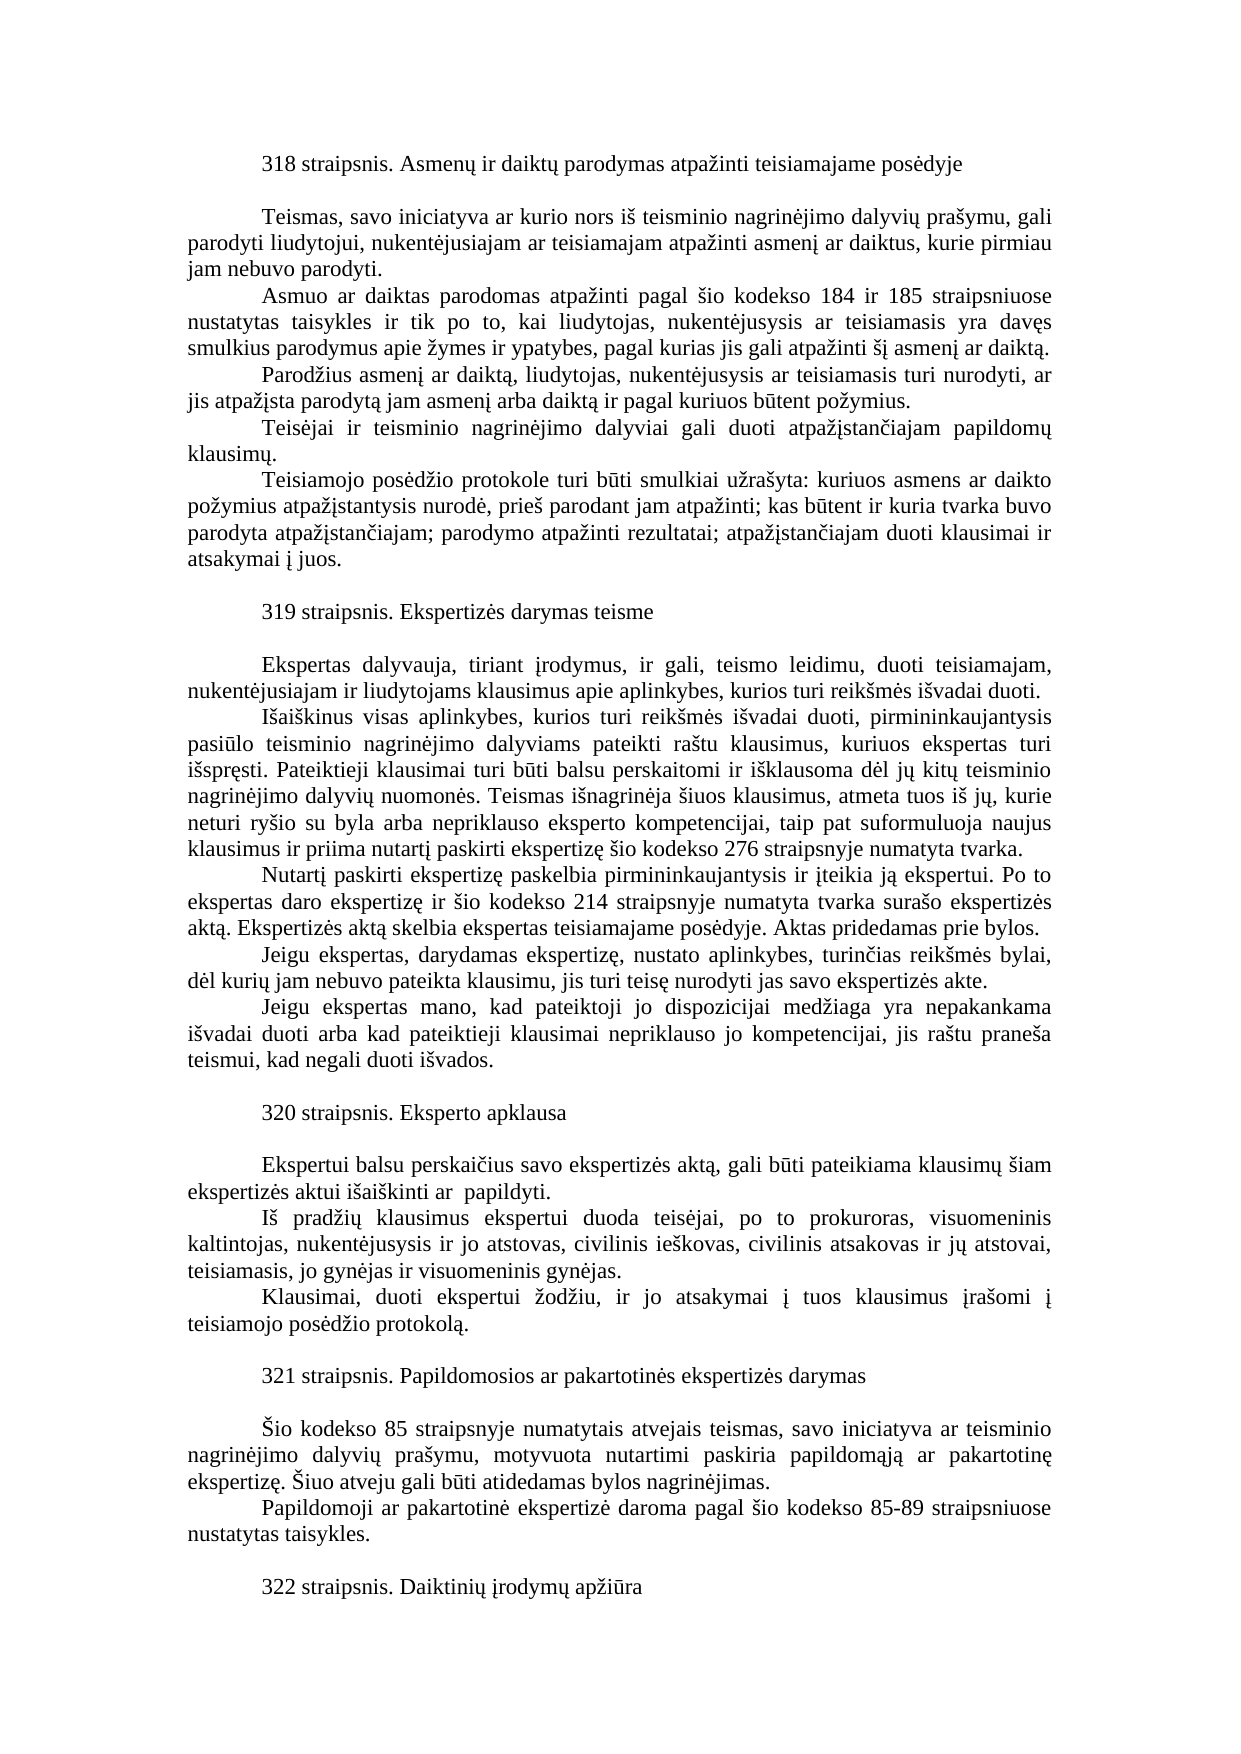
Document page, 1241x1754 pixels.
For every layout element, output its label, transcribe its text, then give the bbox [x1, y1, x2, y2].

text Jeigu ekspertas, darydamas ekspertizę, nustato aplinkybes, turinčias reikšmės bylai, dėl kurių jam nebuvo pateikta klausimu, jis turi teisę nurodyti jas savo ekspertizės akte. [187, 941, 1053, 993]
text Išaiškinus visas aplinkybes, kurios turi reikšmės išvadai duoti, pirmininkaujantysis pasiūlo teisminio nagrinėjimo dalyviams pateikti raštu klausimus, kuriuos ekspertas turi išspręsti. Pateiktieji klausimai turi būti balsu perskaitomi ir išklausoma dėl jų kitų teisminio nagrinėjimo dalyvių nuomonės. Teismas išnagrinėja šiuos klausimus, atmeta tuos iš jų, kurie neturi ryšio su byla arba nepriklauso eksperto kompetencijai, taip pat suformuluoja naujus klausimus ir priima nutartį paskirti ekspertizę šio kodekso 276 straipsnyje numatyta tvarka. [187, 703, 1053, 862]
text 318 straipsnis. Asmenų ir daiktų parodymas atpažinti teisiamajame posėdyje [187, 150, 1053, 176]
text Asmuo ar daiktas parodomas atpažinti pagal šio kodekso 184 ir 185 straipsniuose nustatytas taisykles ir tik po to, kai liudytojas, nukentėjusysis ar teisiamasis yra davęs smulkius parodymus apie žymes ir ypatybes, pagal kurias jis gali atpažinti šį asmenį ar daiktą. [187, 282, 1053, 361]
text 320 straipsnis. Eksperto apklausa [187, 1099, 1053, 1125]
text Šio kodekso 85 straipsnyje numatytais atvejais teismas, savo iniciatyva ar teisminio nagrinėjimo dalyvių prašymu, motyvuota nutartimi paskiria papildomąją ar pakartotinę ekspertizę. Šiuo atveju gali būti atidedamas bylos nagrinėjimas. [187, 1415, 1053, 1494]
text 322 straipsnis. Daiktinių įrodymų apžiūra [187, 1573, 1053, 1599]
text 319 straipsnis. Ekspertizės darymas teisme [187, 598, 1053, 624]
text Nutartį paskirti ekspertizę paskelbia pirmininkaujantysis ir įteikia ją ekspertui. Po to ekspertas daro ekspertizę ir šio kodekso 214 straipsnyje numatyta tvarka surašo ekspertizės aktą. Ekspertizės aktą skelbia ekspertas teisiamajame posėdyje. Aktas pridedamas prie bylos. [187, 862, 1053, 941]
text Klausimai, duoti ekspertui žodžiu, ir jo atsakymai į tuos klausimus įrašomi į teisiamojo posėdžio protokolą. [187, 1283, 1053, 1336]
text Ekspertui balsu perskaičius savo ekspertizės aktą, gali būti pateikiama klausimų šiam ekspertizės aktui išaiškinti ar papildyti. [187, 1151, 1053, 1204]
text Iš pradžių klausimus ekspertui duoda teisėjai, po to prokuroras, visuomeninis kaltintojas, nukentėjusysis ir jo atstovas, civilinis ieškovas, civilinis atsakovas ir jų atstovai, teisiamasis, jo gynėjas ir visuomeninis gynėjas. [187, 1204, 1053, 1283]
text Parodžius asmenį ar daiktą, liudytojas, nukentėjusysis ar teisiamasis turi nurodyti, ar jis atpažįsta parodytą jam asmenį arba daiktą ir pagal kuriuos būtent požymius. [187, 361, 1053, 413]
text Teismas, savo iniciatyva ar kurio nors iš teisminio nagrinėjimo dalyvių prašymu, gali parodyti liudytojui, nukentėjusiajam ar teisiamajam atpažinti asmenį ar daiktus, kurie pirmiau jam nebuvo parodyti. [187, 203, 1053, 282]
text Papildomoji ar pakartotinė ekspertizė daroma pagal šio kodekso 85-89 straipsniuose nustatytas taisykles. [187, 1494, 1053, 1547]
text Ekspertas dalyvauja, tiriant įrodymus, ir gali, teismo leidimu, duoti teisiamajam, nukentėjusiajam ir liudytojams klausimus apie aplinkybes, kurios turi reikšmės išvadai duoti. [187, 651, 1053, 703]
text Jeigu ekspertas mano, kad pateiktoji jo dispozicijai medžiaga yra nepakankama išvadai duoti arba kad pateiktieji klausimai nepriklauso jo kompetencijai, jis raštu praneša teismui, kad negali duoti išvados. [187, 993, 1053, 1072]
text Teisėjai ir teisminio nagrinėjimo dalyviai gali duoti atpažįstančiajam papildomų klausimų. [187, 413, 1053, 466]
text 321 straipsnis. Papildomosios ar pakartotinės ekspertizės darymas [187, 1362, 1053, 1389]
text Teisiamojo posėdžio protokole turi būti smulkiai užrašyta: kuriuos asmens ar daikto požymius atpažįstantysis nurodė, prieš parodant jam atpažinti; kas būtent ir kuria tvarka buvo parodyta atpažįstančiajam; parodymo atpažinti rezultatai; atpažįstančiajam duoti klausimai ir atsakymai į juos. [187, 466, 1053, 572]
